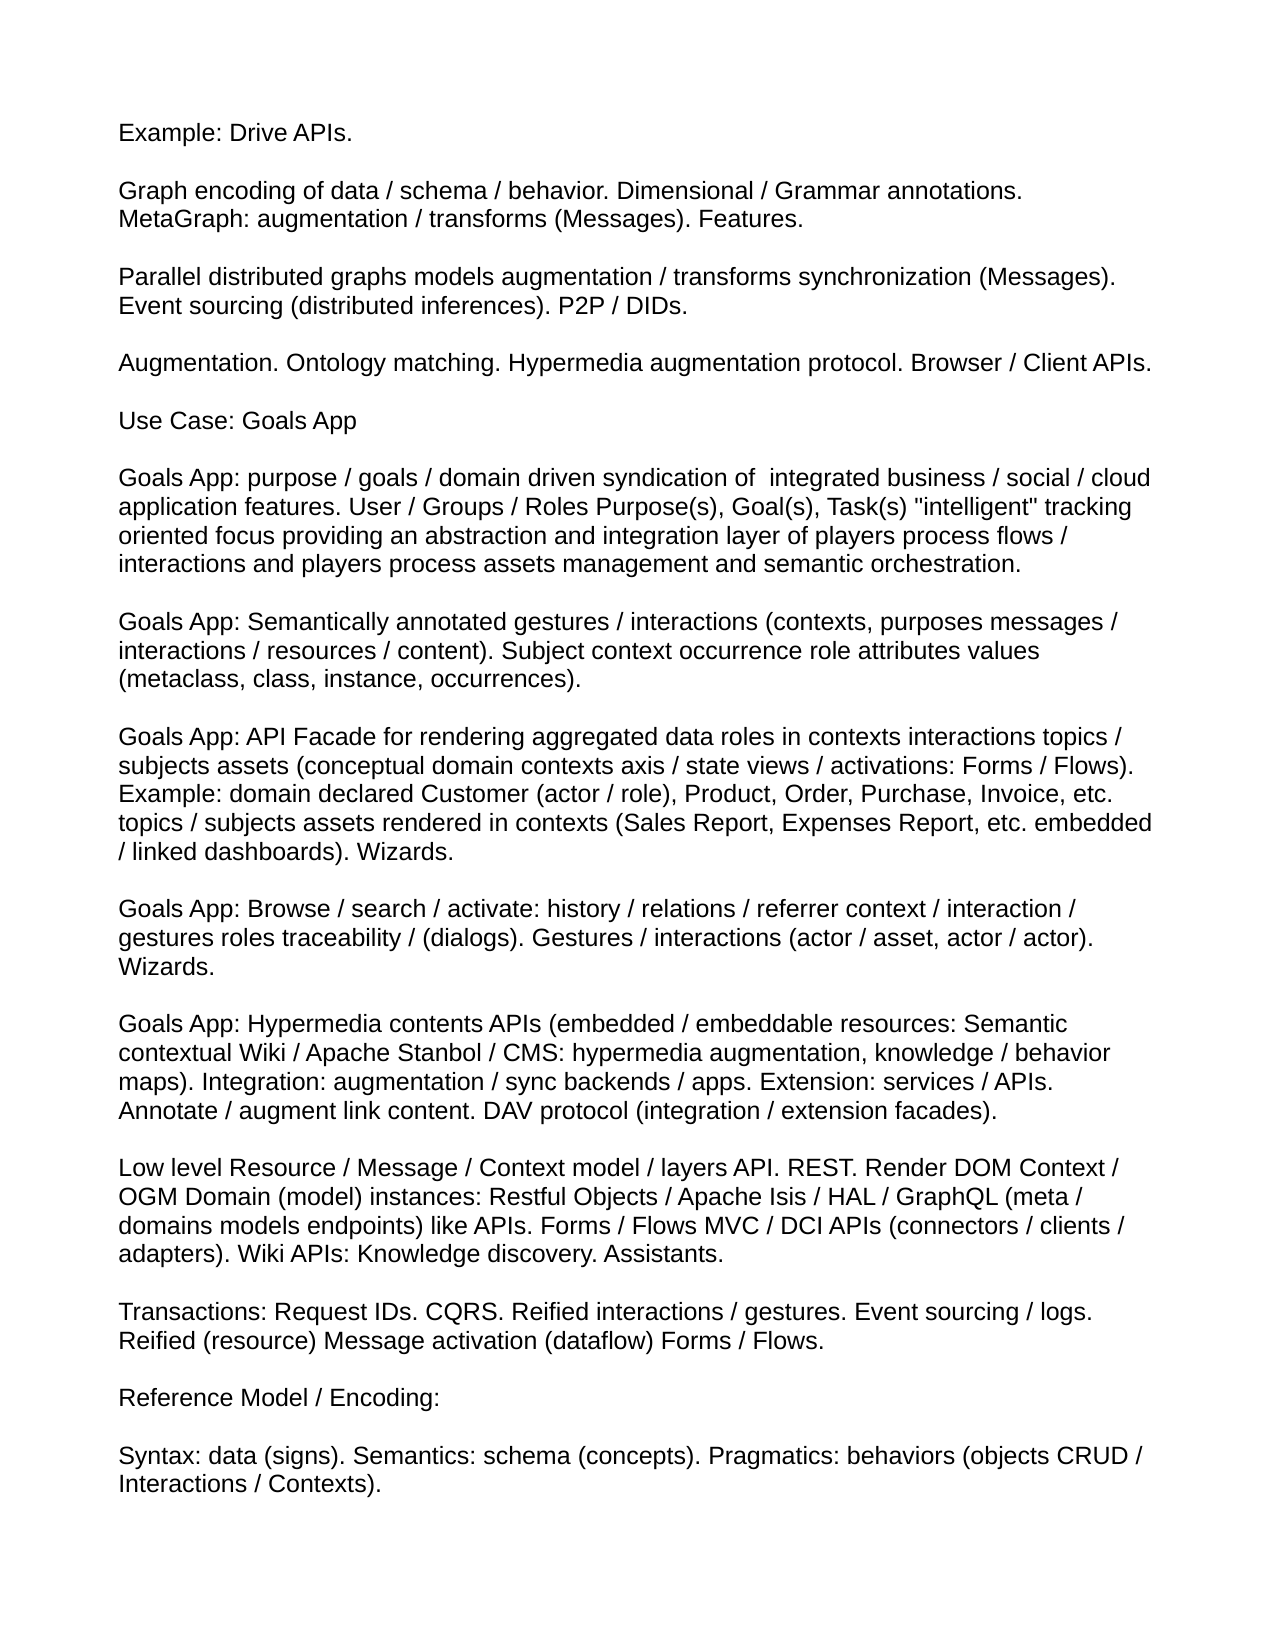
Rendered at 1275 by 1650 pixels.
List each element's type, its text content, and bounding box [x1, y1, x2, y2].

text Augmentation. Ontology matching. Hypermedia augmentation protocol. Browser / Client APIs. [118, 348, 1157, 377]
text Graph encoding of data / schema / behavior. Dimensional / Grammar annotations. MetaGraph: augmentation / transforms (Messages). Features. [118, 176, 1157, 233]
text Parallel distributed graphs models augmentation / transforms synchronization (Messages). Event sourcing (distributed inferences). P2P / DIDs. [118, 262, 1157, 319]
text Transactions: Request IDs. CQRS. Reified interactions / gestures. Event sourcing / logs. Reified (resource) Message activation (dataflow) Forms / Flows. [118, 1297, 1157, 1354]
text Goals App: API Facade for rendering aggregated data roles in contexts interactions topics / subjects assets (conceptual domain contexts axis / state views / activations: Forms / Flows). Example: domain declared Customer (actor / role), Product, Order, Purchase, Invoice, etc. topics / subjects assets rendered in contexts (Sales Report, Expenses Report, etc. embedded / linked dashboards). Wizards. [118, 722, 1157, 866]
text Goals App: Hypermedia contents APIs (embedded / embeddable resources: Semantic contextual Wiki / Apache Stanbol / CMS: hypermedia augmentation, knowledge / behavior maps). Integration: augmentation / sync backends / apps. Extension: services / APIs. Annotate / augment link content. DAV protocol (integration / extension facades). [118, 1009, 1157, 1124]
text Syntax: data (signs). Semantics: schema (concepts). Pragmatics: behaviors (objects CRUD / Interactions / Contexts). [118, 1441, 1157, 1498]
text Example: Drive APIs. [118, 118, 1157, 147]
text Goals App: Browse / search / activate: history / relations / referrer context / interaction / gestures roles traceability / (dialogs). Gestures / interactions (actor / asset, actor / actor). Wizards. [118, 894, 1157, 981]
text Reference Model / Encoding: [118, 1383, 1157, 1412]
text Goals App: purpose / goals / domain driven syndication of integrated business / social / cloud application features. User / Groups / Roles Purpose(s), Goal(s), Task(s) "intelligent" tracking oriented focus providing an abstraction and integration layer of players process flows / interactions and players process assets management and semantic orchestration. [118, 463, 1157, 578]
text Goals App: Semantically annotated gestures / interactions (contexts, purposes messages / interactions / resources / content). Subject context occurrence role attributes values (metaclass, class, instance, occurrences). [118, 607, 1157, 693]
text Use Case: Goals App [118, 406, 1157, 434]
text Low level Resource / Message / Context model / layers API. REST. Render DOM Context / OGM Domain (model) instances: Restful Objects / Apache Isis / HAL / GraphQL (meta / domains models endpoints) like APIs. Forms / Flows MVC / DCI APIs (connectors / clients / adapters). Wiki APIs: Knowledge discovery. Assistants. [118, 1153, 1157, 1268]
